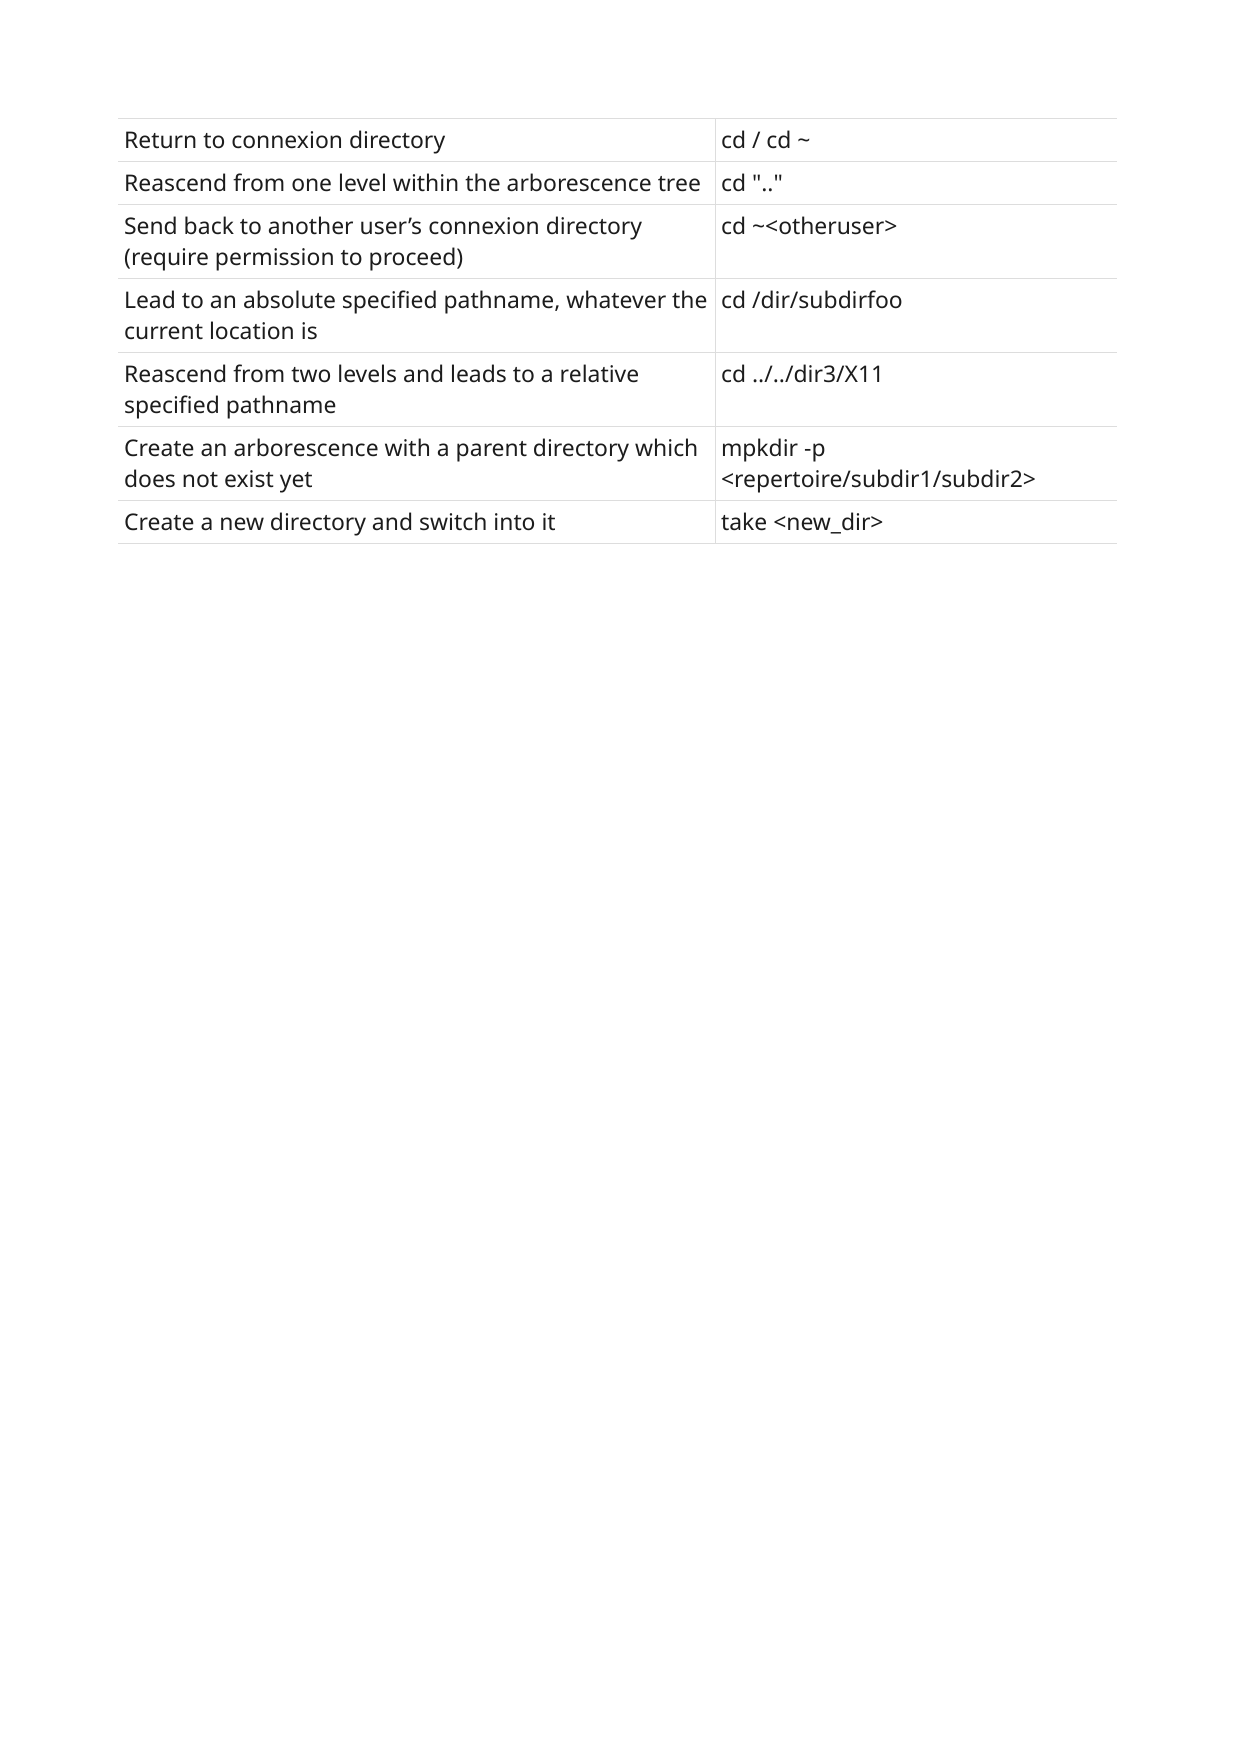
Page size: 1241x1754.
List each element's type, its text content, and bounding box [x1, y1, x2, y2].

table_cell cd /dir/subdirfoo [716, 279, 1117, 352]
table_cell Create a new directory and switch into it [118, 501, 715, 543]
table_header cd / cd ~ [716, 119, 1117, 161]
table_cell cd ../../dir3/X11 [716, 353, 1117, 426]
table_cell take <new_dir> [716, 501, 1117, 543]
table_cell Reascend from two levels and leads to a relative specified pathname [118, 353, 715, 426]
table_header Return to connexion directory [118, 119, 715, 161]
table_cell Lead to an absolute specified pathname, whatever the current location is [118, 279, 715, 352]
table_cell Reascend from one level within the arborescence tree [118, 162, 715, 204]
table_cell Send back to another user’s connexion directory (require permission to proceed) [118, 205, 715, 278]
table_cell Create an arborescence with a parent directory which does not exist yet [118, 427, 715, 500]
table_cell mpkdir -p <repertoire/subdir1/subdir2> [716, 427, 1117, 500]
table_cell cd ".." [716, 162, 1117, 204]
table_cell cd ~<otheruser> [716, 205, 1117, 278]
